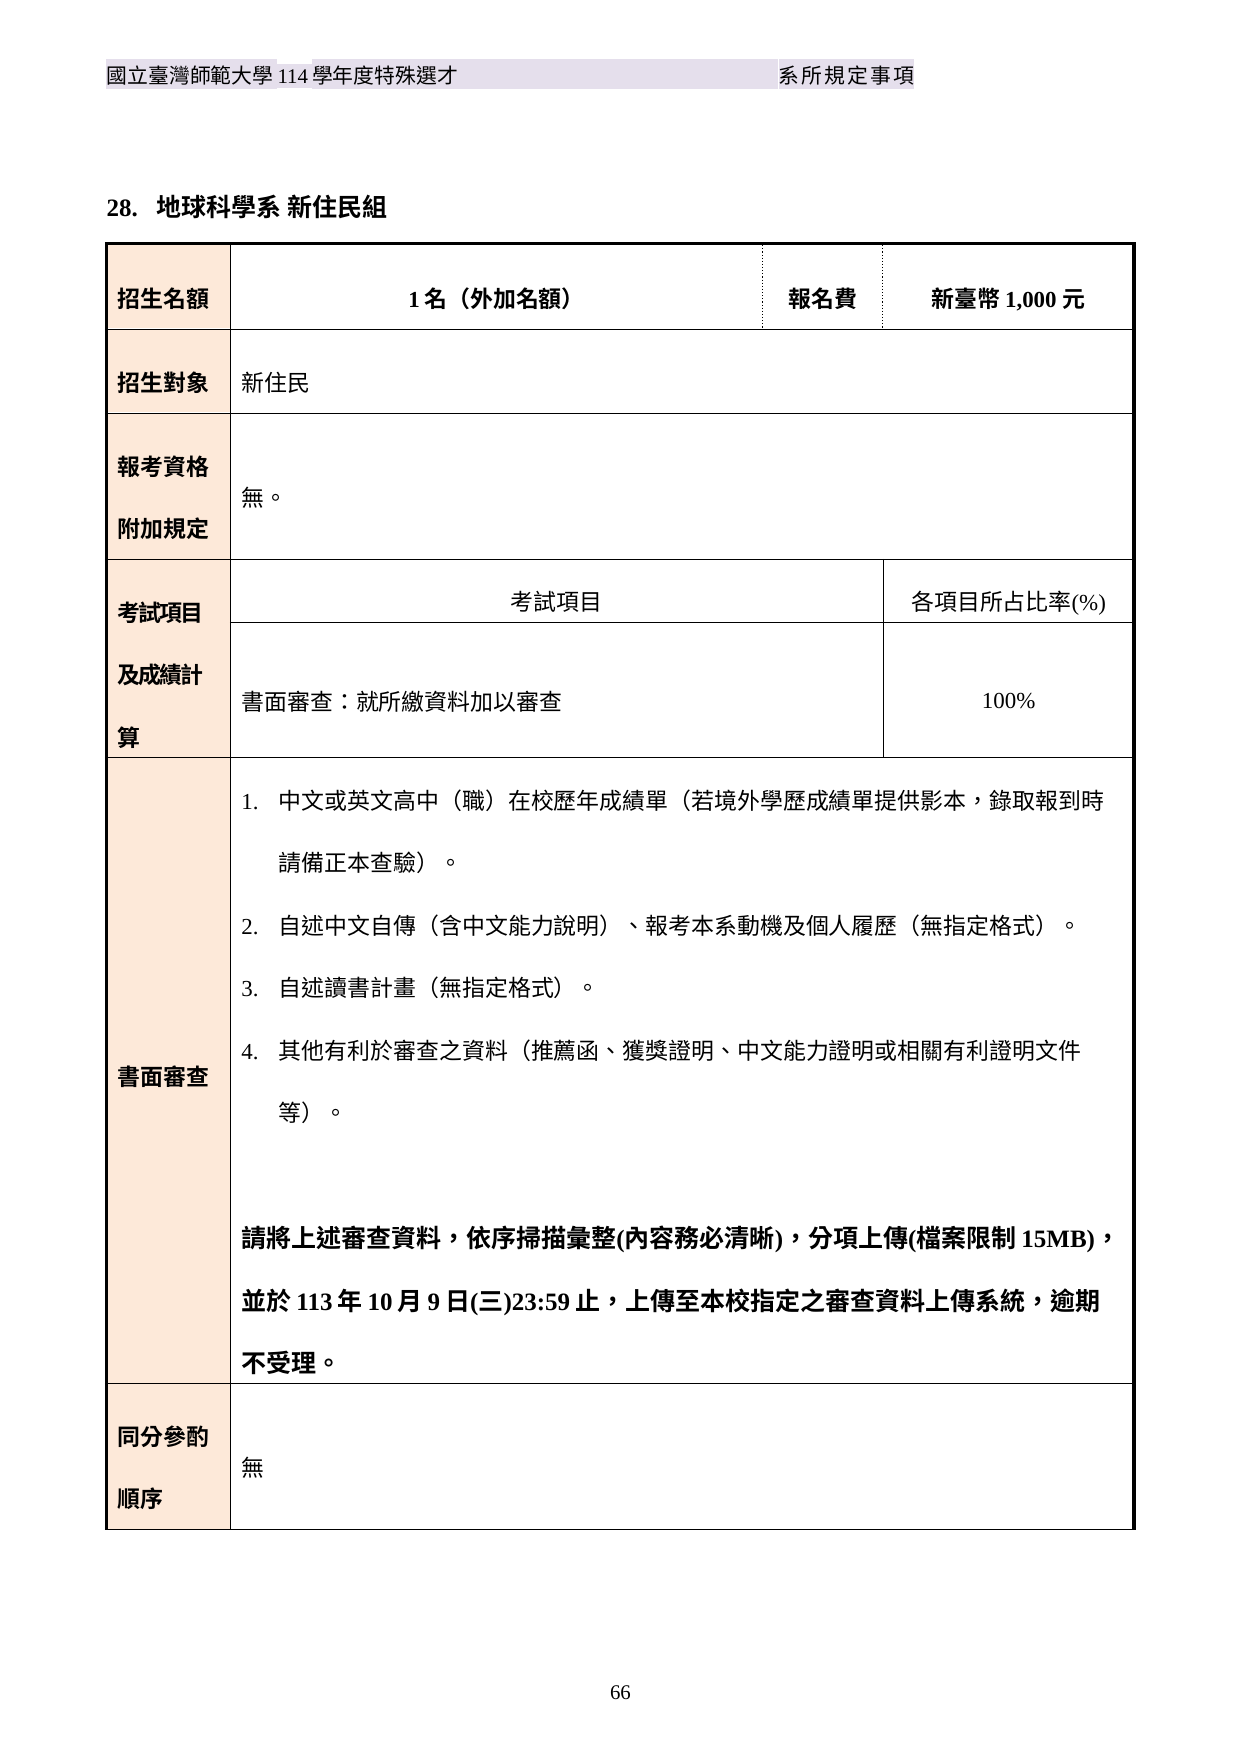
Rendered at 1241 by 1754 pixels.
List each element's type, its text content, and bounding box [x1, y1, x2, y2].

table_cell 考試項目 [231, 560, 883, 622]
list 地球科學系 新住民組 [106, 187, 1134, 223]
table_cell 考試項目及成績計算 [108, 560, 230, 757]
table_cell 報考資格 附加規定 [108, 414, 230, 559]
table_cell 招生對象 [108, 330, 230, 412]
table_cell 書面審查 [108, 758, 230, 1383]
table_header 招生名額 [108, 245, 230, 328]
table_cell 無。 [231, 414, 1132, 559]
table_cell 無 [231, 1384, 1132, 1529]
table_cell 書面審查：就所繳資料加以審查 [231, 623, 883, 757]
table_header 報名費 [763, 245, 883, 328]
table_header 新臺幣1,000 元 [883, 245, 1132, 328]
table_cell 新住民 [231, 330, 1132, 412]
table_cell 同分參酌 順序 [108, 1384, 230, 1529]
table_cell 各項目所占比率(%) [884, 560, 1132, 622]
table_cell 中文或英文高中（職）在校歷年成績單（若境外學歷成績單提供影本，錄取報到時請備正本查驗）。 自述中文自傳（含中文能力說明）、報考本系動機及個人履歷（無指定格式）。 自述讀書計畫（無指定格式）。 其他有利於審查之資料（推薦函、獲獎證明、中文能力證明或相關有利證明文件等）。 請將上述審查資料，依序掃描彙整(內容務必清晰)，分項上傳(檔案限制15MB)，並於113年10月9日(三)23:59止，上傳至本校指定之審查資料上傳系統，逾期不受理。 [231, 758, 1132, 1383]
table_cell 100% [884, 623, 1132, 757]
table_header 1名（外加名額） [231, 245, 762, 328]
